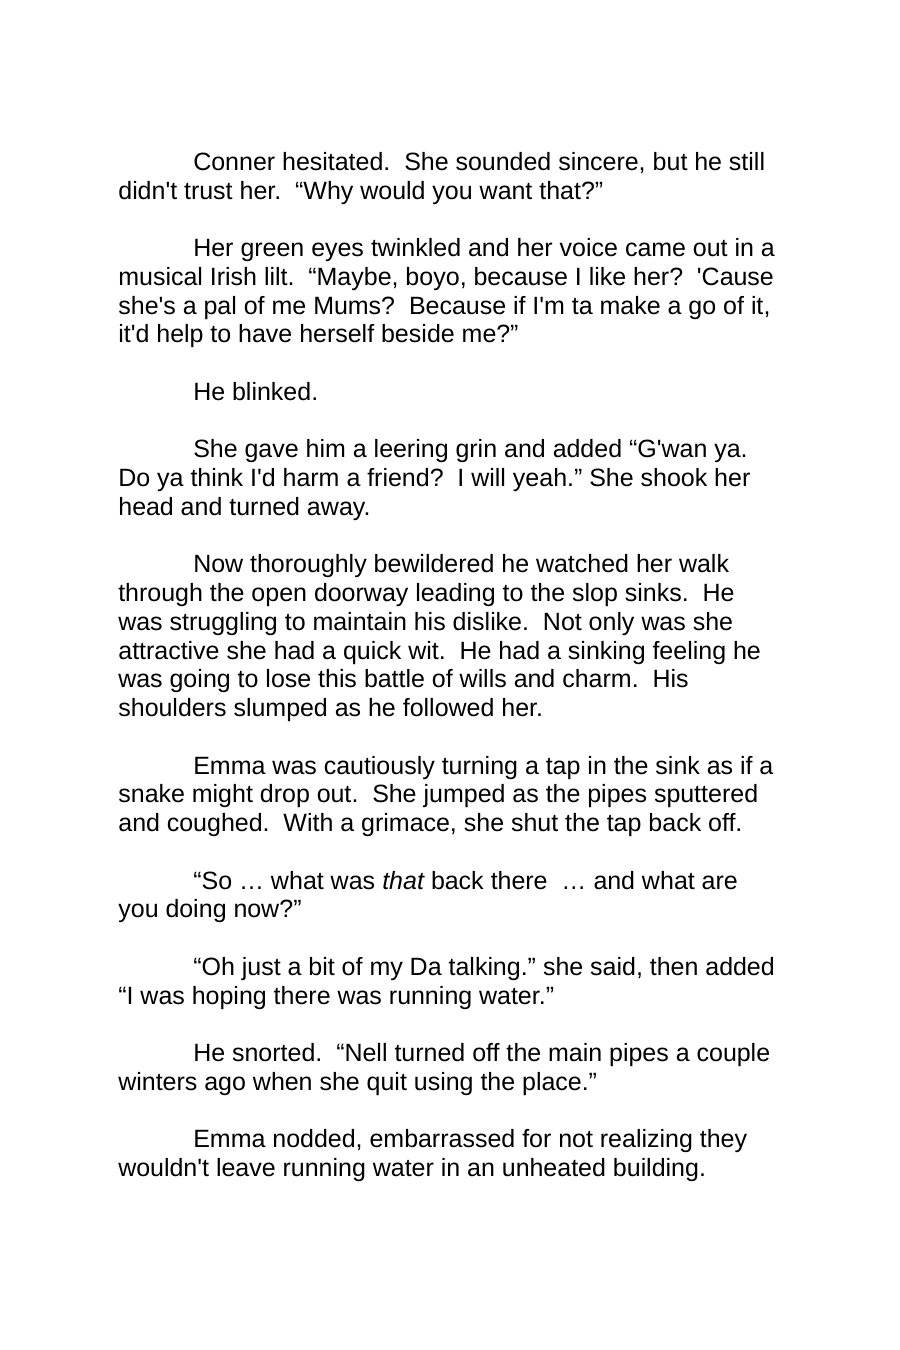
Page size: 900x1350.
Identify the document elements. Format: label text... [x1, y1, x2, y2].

text “So … what was that back there … and what are you doing now?” [118, 866, 782, 923]
text Emma nodded, embarrassed for not realizing they wouldn't leave running water in an unheated building. [118, 1124, 782, 1182]
text Emma was cautiously turning a tap in the sink as if a snake might drop out. She jumped as the pipes sputtered and coughed. With a grimace, she shut the tap back off. [118, 751, 782, 837]
text She gave him a leering grin and added “G'wan ya. Do ya think I'd harm a friend? I will yeah.” She shook her head and turned away. [118, 434, 782, 521]
text Conner hesitated. She sounded sincere, but he still didn't trust her. “Why would you want that?” [118, 147, 782, 204]
text Now thoroughly bewildered he watched her walk through the open doorway leading to the slop sinks. He was struggling to maintain his dislike. Not only was she attractive she had a quick wit. He had a sinking feeling he was going to lose this battle of wills and charm. His shoulders slumped as he followed her. [118, 549, 782, 722]
text He blinked. [118, 377, 782, 406]
text “Oh just a bit of my Da talking.” she said, then added “I was hoping there was running water.” [118, 952, 782, 1009]
text He snorted. “Nell turned off the main pipes a couple winters ago when she quit using the place.” [118, 1038, 782, 1096]
text Her green eyes twinkled and her voice came out in a musical Irish lilt. “Maybe, boyo, because I like her? 'Cause she's a pal of me Mums? Because if I'm ta make a go of it, it'd help to have herself beside me?” [118, 233, 782, 348]
